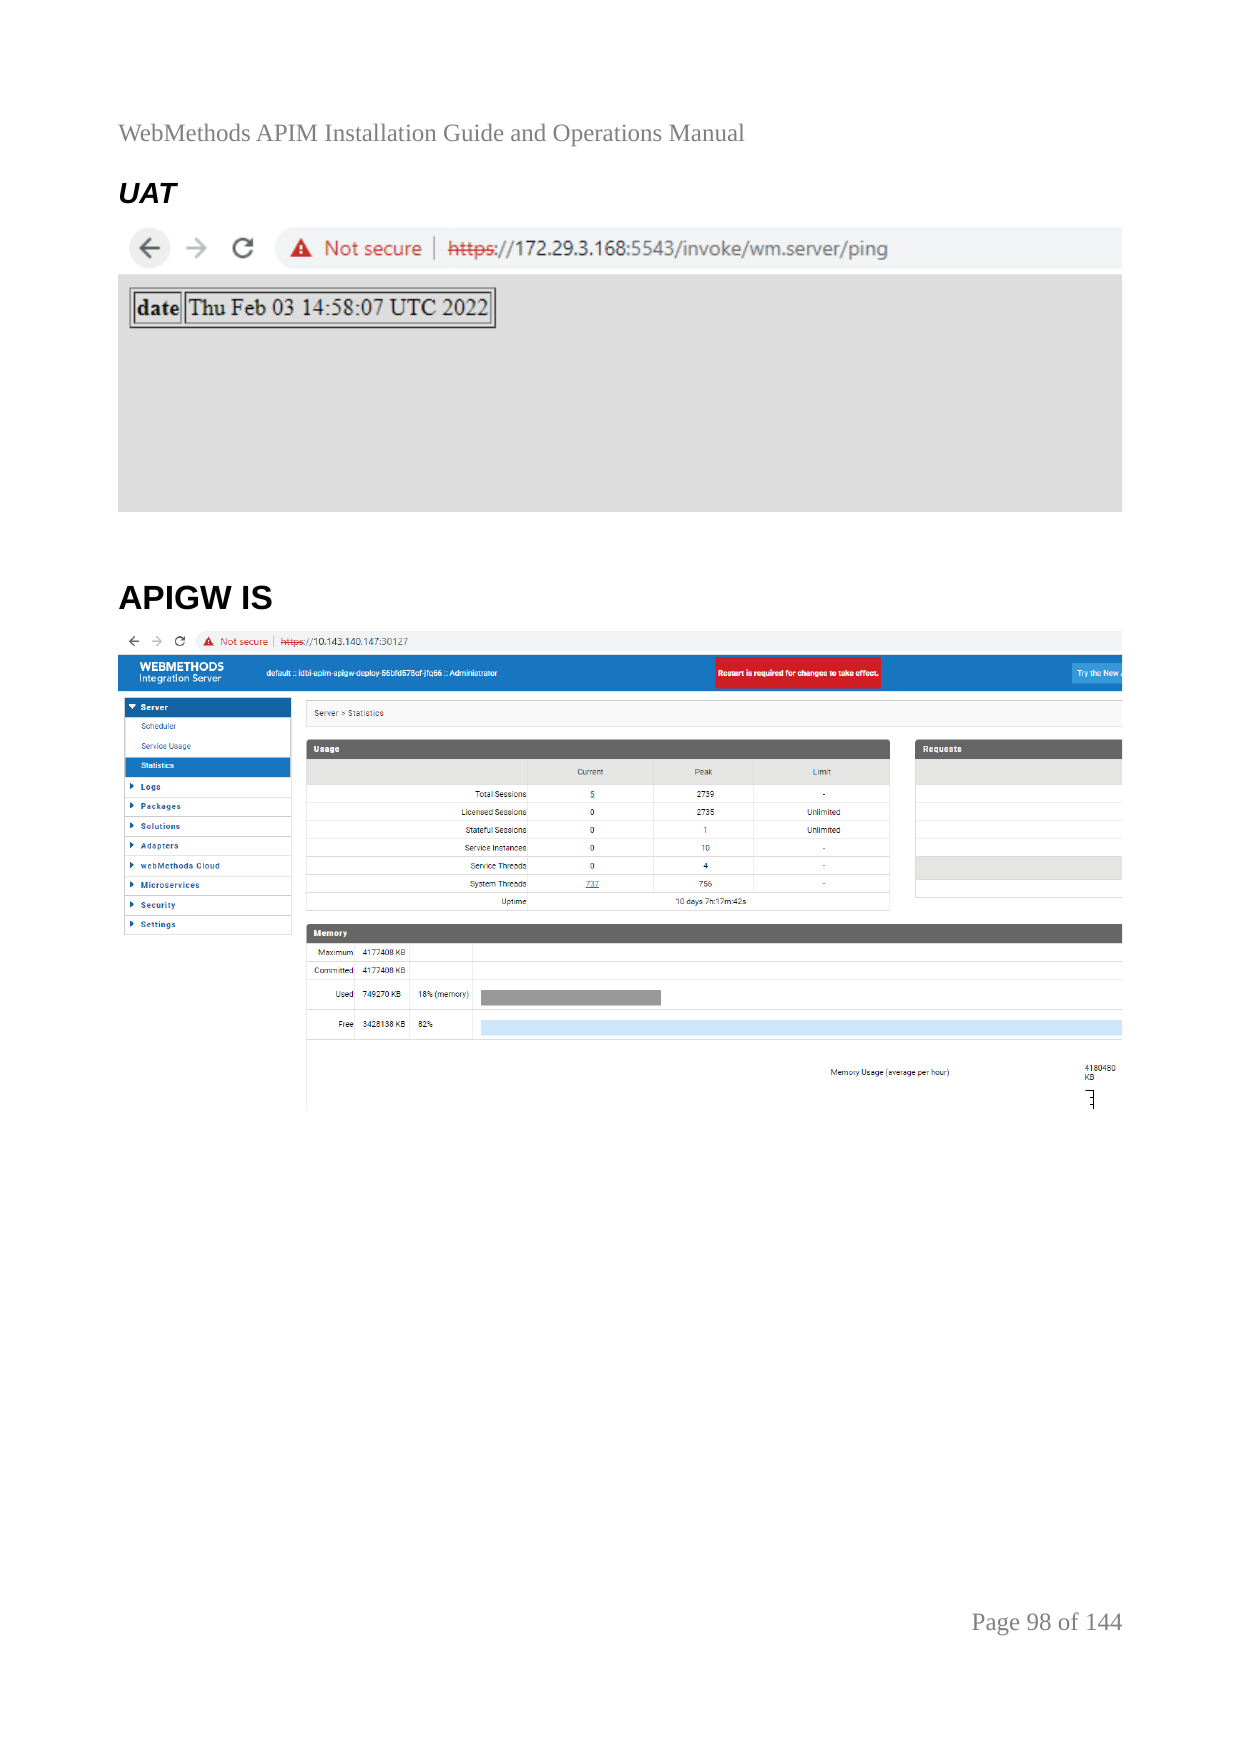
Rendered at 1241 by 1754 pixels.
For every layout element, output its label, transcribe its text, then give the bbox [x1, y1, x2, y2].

picture [118, 222, 1123, 512]
picture [118, 628, 1123, 1109]
subtitle UAT [118, 176, 1122, 210]
subtitle APIGW IS [118, 578, 1122, 616]
